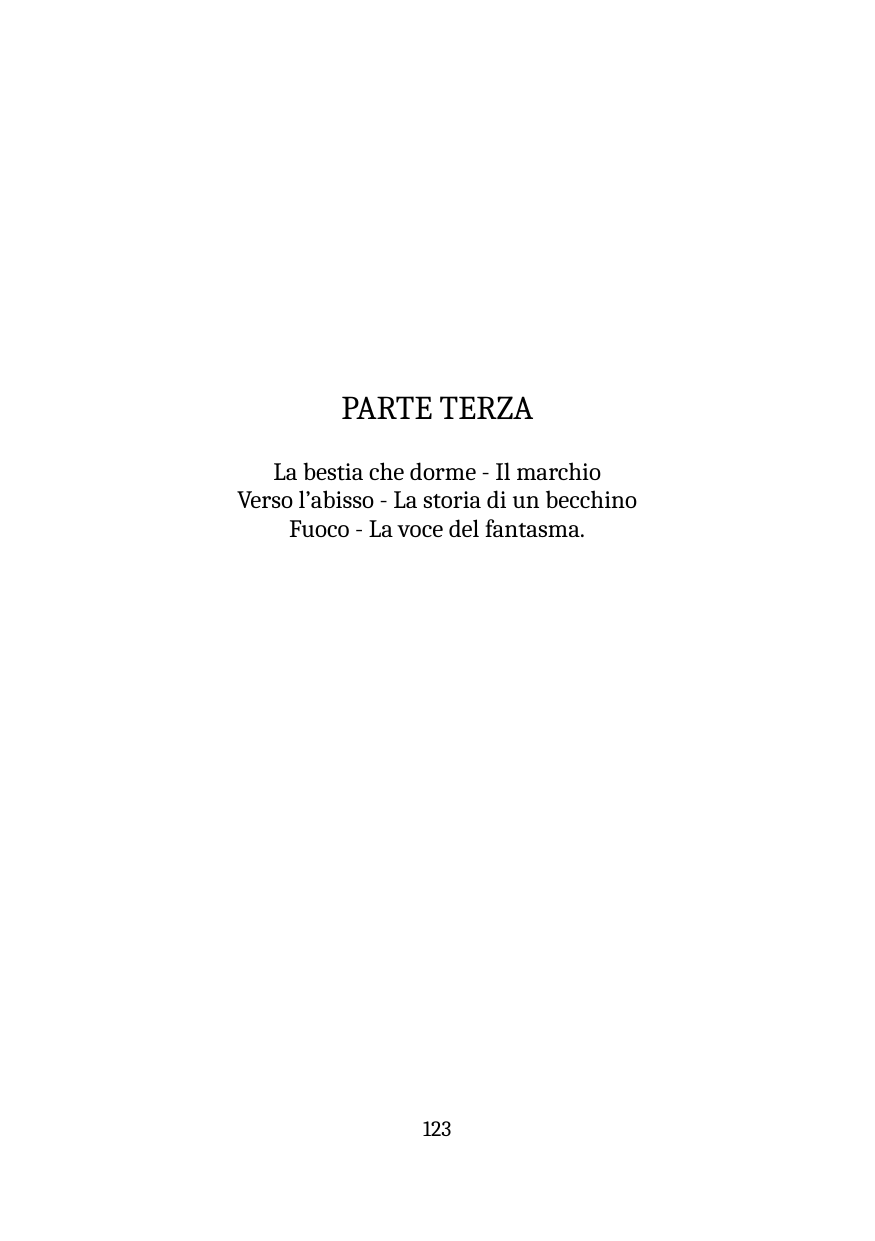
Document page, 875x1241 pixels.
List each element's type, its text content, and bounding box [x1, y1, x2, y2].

text La bestia che dorme - Il marchio Verso l’abisso - La storia di un becchino Fuoco - La voce del fantasma. [94, 458, 779, 544]
subtitle PARTE TERZA [94, 390, 779, 428]
